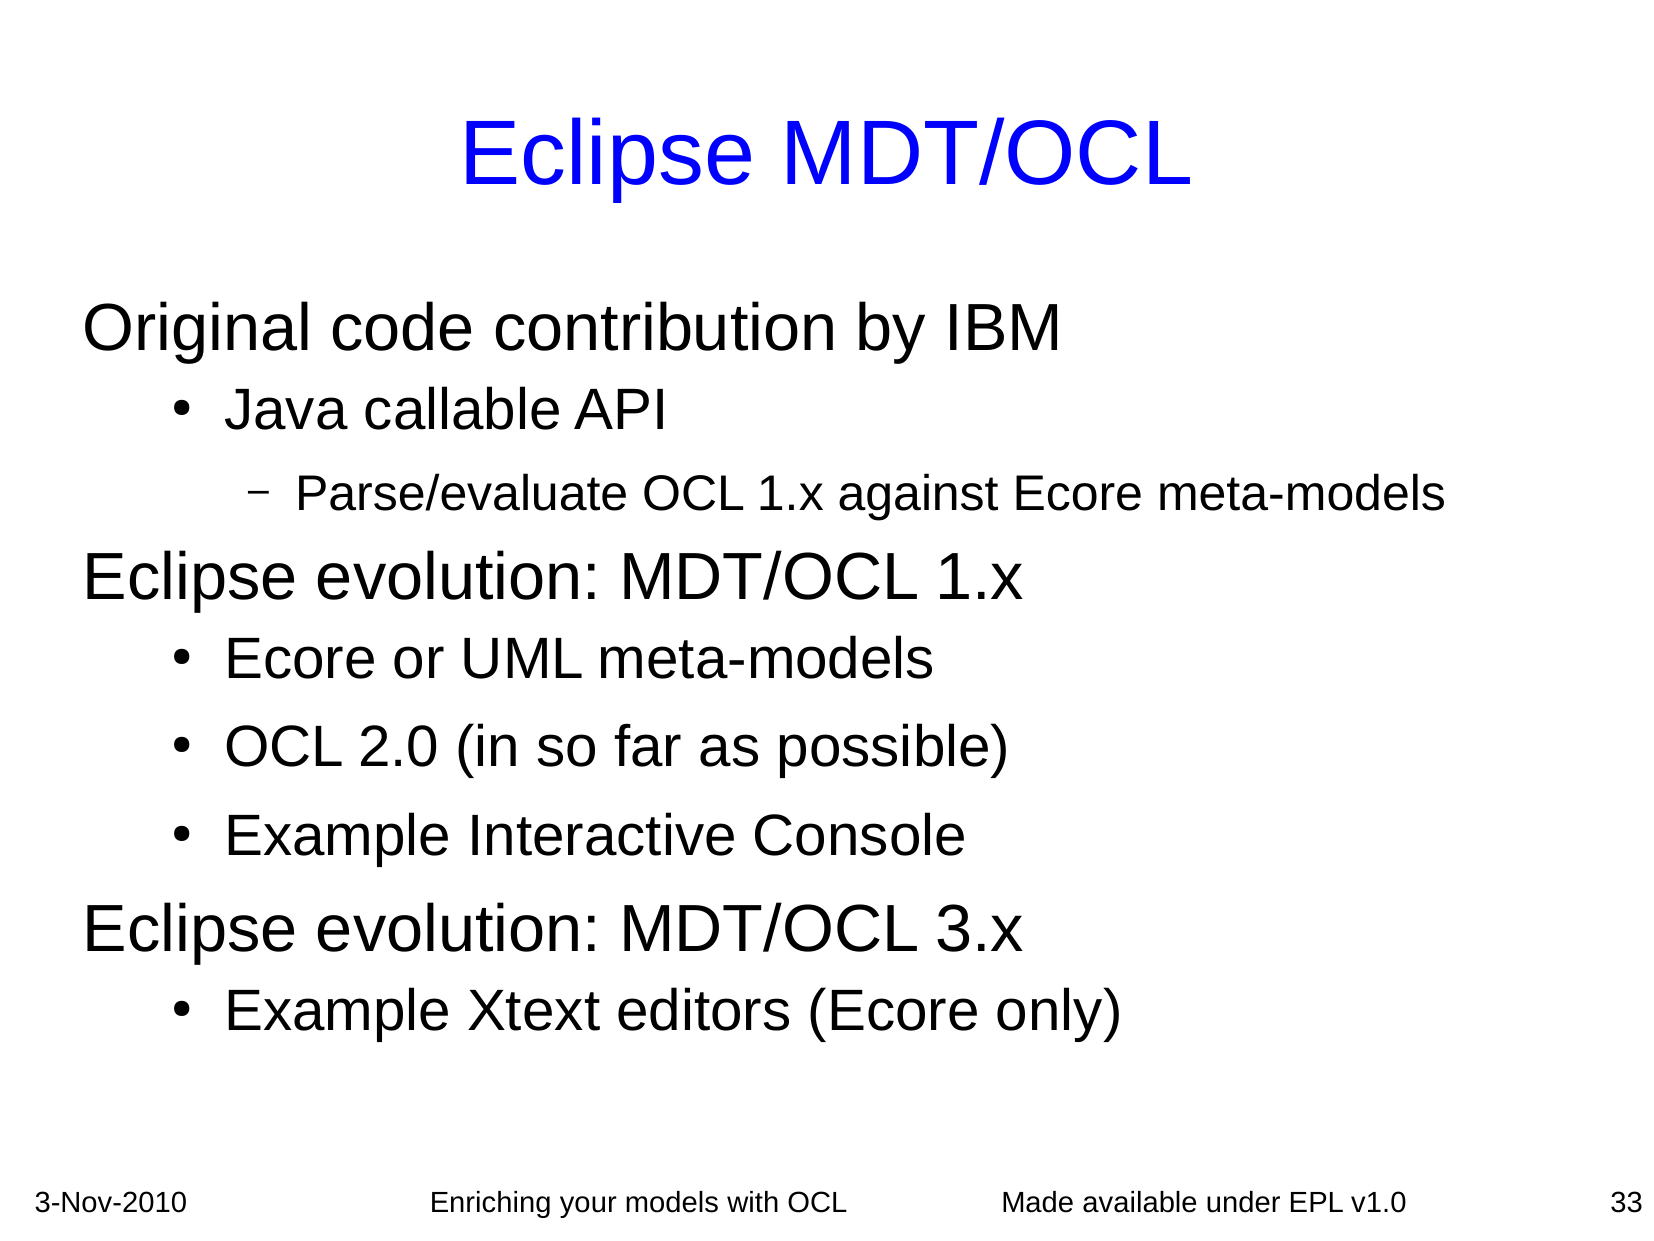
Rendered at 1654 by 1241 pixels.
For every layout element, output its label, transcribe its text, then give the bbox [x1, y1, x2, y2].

title Eclipse MDT/OCL [82, 49, 1571, 257]
list Original code contribution by IBM Java callable API Parse/evaluate OCL 1.x against Ecore meta-models Eclipse evolution: MDT/OCL 1.x Ecore or UML meta-models OCL 2.0 (in so far as possible) Example Interactive Console Eclipse evolution: MDT/OCL 3.x Example Xtext editors (Ecore only) [82, 290, 1571, 1094]
